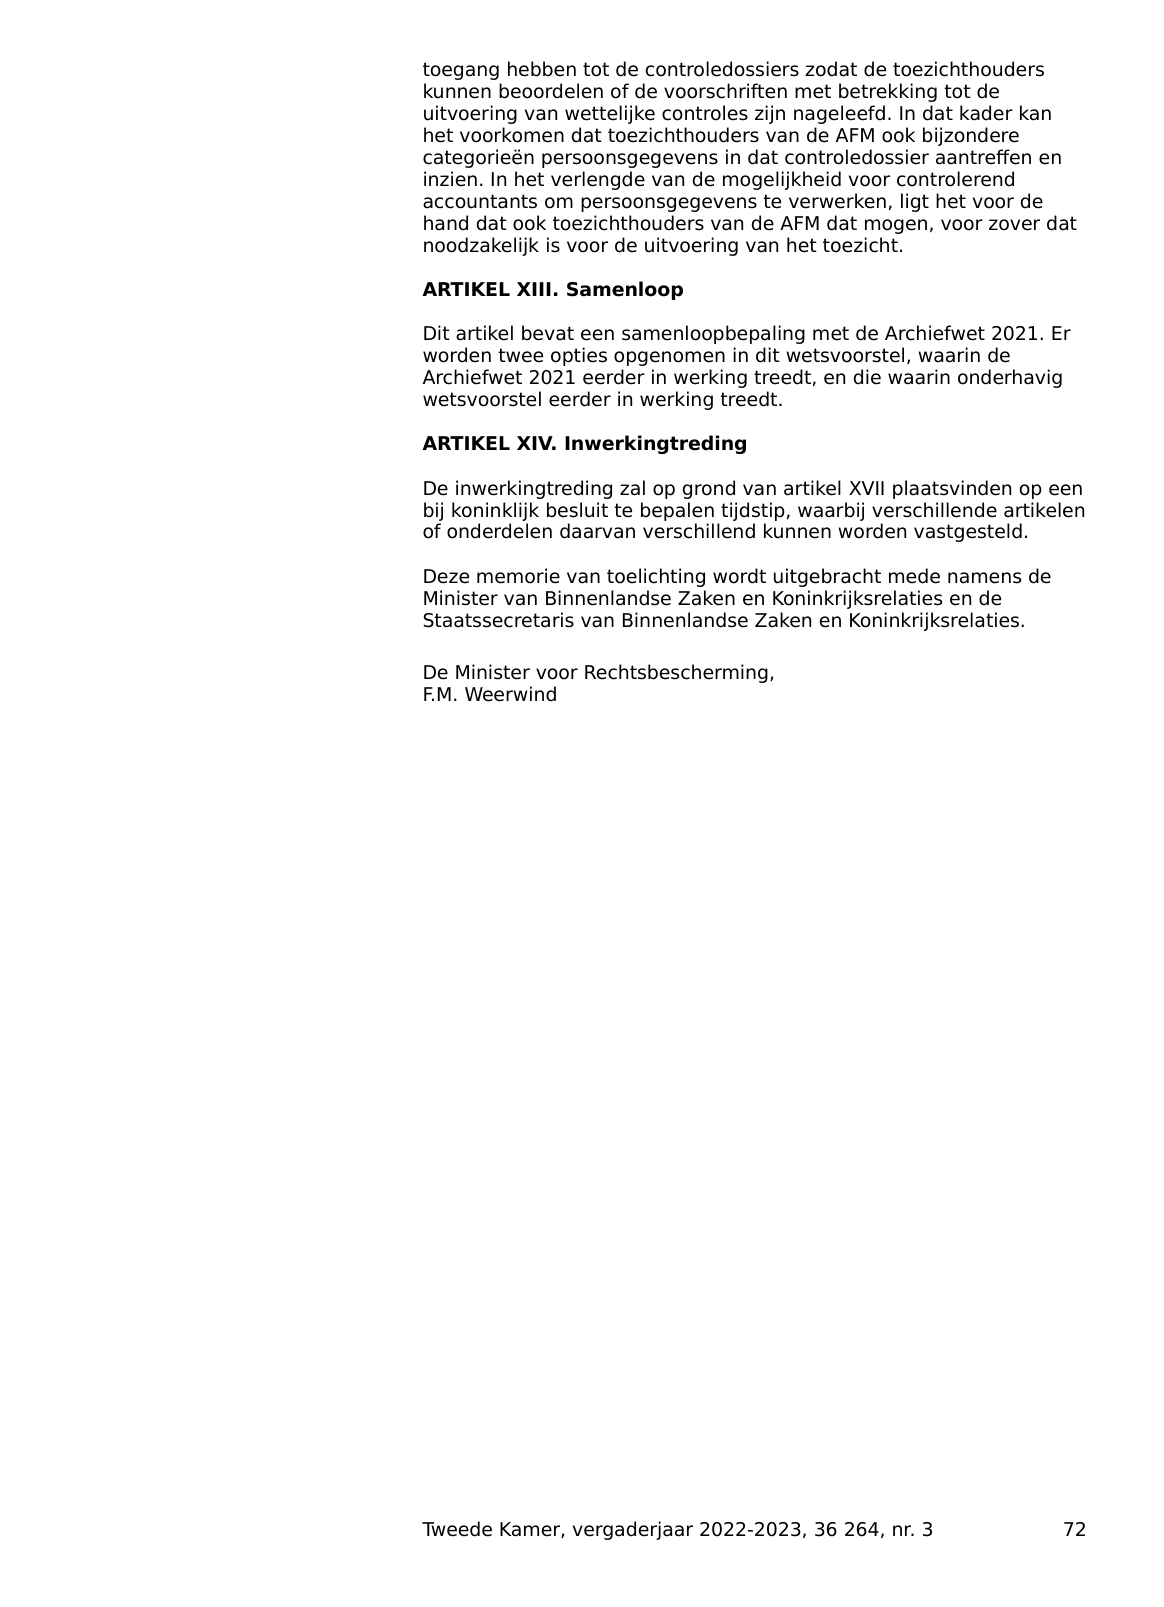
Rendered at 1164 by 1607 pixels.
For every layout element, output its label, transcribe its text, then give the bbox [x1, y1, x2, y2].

subtitle ARTIKEL XIII. Samenloop [422, 279, 1087, 301]
text toegang hebben tot de controledossiers zodat de toezichthouders kunnen beoordelen of de voorschriften met betrekking tot de uitvoering van wettelijke controles zijn nageleefd. In dat kader kan het voorkomen dat toezichthouders van de AFM ook bijzondere categorieën persoonsgegevens in dat controledossier aantreffen en inzien. In het verlengde van de mogelijkheid voor controlerend accountants om persoonsgegevens te verwerken, ligt het voor de hand dat ook toezichthouders van de AFM dat mogen, voor zover dat noodzakelijk is voor de uitvoering van het toezicht. [422, 59, 1087, 257]
text De Minister voor Rechtsbescherming, F.M. Weerwind [422, 662, 1087, 706]
text Dit artikel bevat een samenloopbepaling met de Archiefwet 2021. Er worden twee opties opgenomen in dit wetsvoorstel, waarin de Archiefwet 2021 eerder in werking treedt, en die waarin onderhavig wetsvoorstel eerder in werking treedt. [422, 323, 1087, 411]
text Deze memorie van toelichting wordt uitgebracht mede namens de Minister van Binnenlandse Zaken en Koninkrijksrelaties en de Staatssecretaris van Binnenlandse Zaken en Koninkrijksrelaties. [422, 566, 1087, 632]
text De inwerkingtreding zal op grond van artikel XVII plaatsvinden op een bij koninklijk besluit te bepalen tijdstip, waarbij verschillende artikelen of onderdelen daarvan verschillend kunnen worden vastgesteld. [422, 477, 1087, 543]
subtitle ARTIKEL XIV. Inwerkingtreding [422, 433, 1087, 455]
